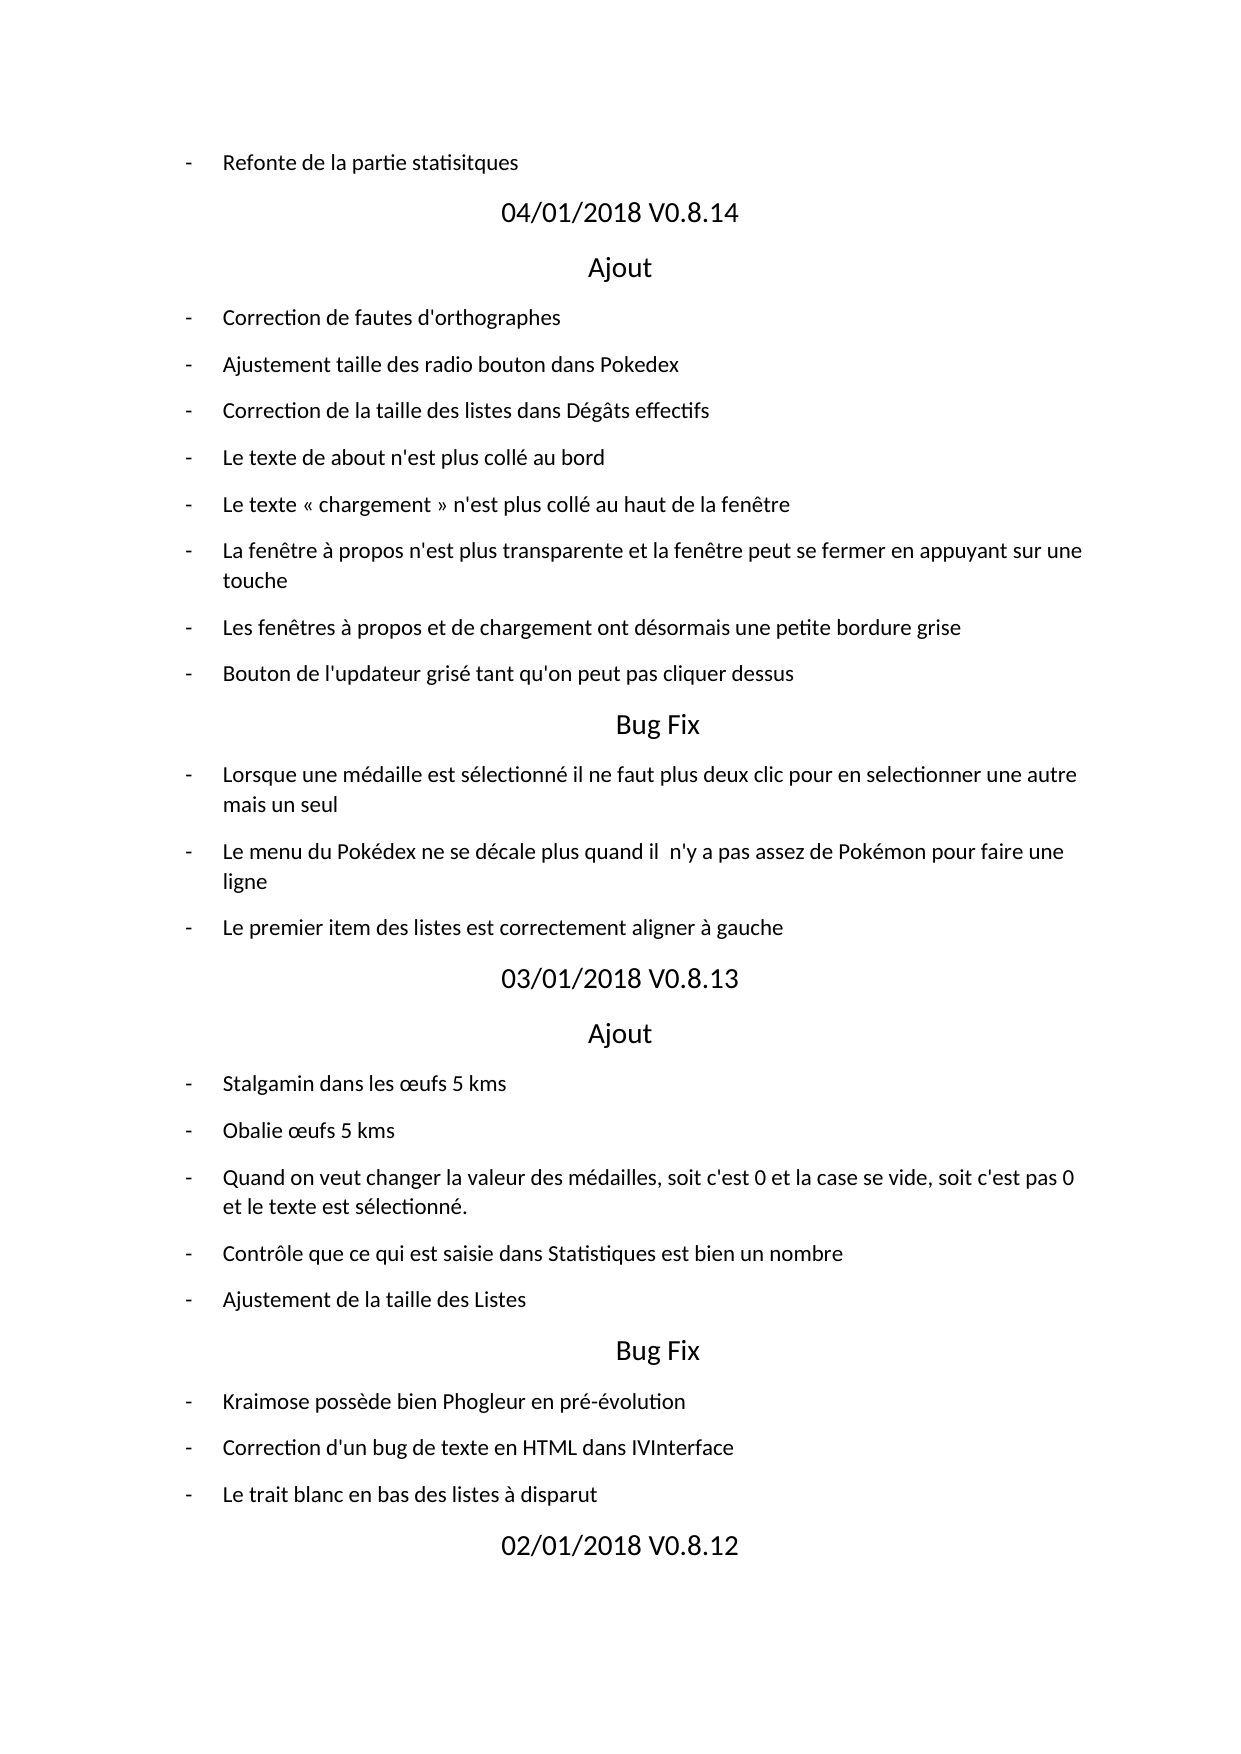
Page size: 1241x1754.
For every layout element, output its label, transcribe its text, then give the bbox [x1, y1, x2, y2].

text 04/01/2018 V0.8.14 [148, 194, 1093, 230]
list Le texte « chargement » n'est plus collé au haut de la fenêtre [185, 490, 1093, 518]
list Les fenêtres à propos et de chargement ont désormais une petite bordure grise [185, 613, 1093, 641]
list Obalie œufs 5 kms [185, 1116, 1093, 1144]
list Correction de fautes d'orthographes [185, 303, 1093, 332]
text Ajout [148, 249, 1093, 284]
text 03/01/2018 V0.8.13 [148, 960, 1093, 996]
list Kraimose possède bien Phogleur en pré-évolution [185, 1387, 1093, 1415]
text Ajout [148, 1015, 1093, 1050]
list Stalgamin dans les œufs 5 kms [185, 1069, 1093, 1097]
list Contrôle que ce qui est saisie dans Statistiques est bien un nombre [185, 1239, 1093, 1267]
list Bug Fix [185, 706, 1093, 742]
list Correction de la taille des listes dans Dégâts effectifs [185, 397, 1093, 425]
list La fenêtre à propos n'est plus transparente et la fenêtre peut se fermer en appuyant sur une touche [185, 536, 1093, 594]
list Correction d'un bug de texte en HTML dans IVInterface [185, 1433, 1093, 1461]
list Ajustement taille des radio bouton dans Pokedex [185, 350, 1093, 378]
list Quand on veut changer la valeur des médailles, soit c'est 0 et la case se vide, soit c'est pas 0 et le texte est sélectionné. [185, 1163, 1093, 1221]
list Le menu du Pokédex ne se décale plus quand il n'y a pas assez de Pokémon pour faire une ligne [185, 837, 1093, 895]
list Le texte de about n'est plus collé au bord [185, 443, 1093, 471]
list Lorsque une médaille est sélectionné il ne faut plus deux clic pour en selectionner une autre mais un seul [185, 761, 1093, 818]
list Refonte de la partie statisitques [185, 148, 1093, 176]
list Ajustement de la taille des Listes [185, 1286, 1093, 1314]
list Bug Fix [185, 1332, 1093, 1368]
text 02/01/2018 V0.8.12 [148, 1527, 1093, 1562]
list Le trait blanc en bas des listes à disparut [185, 1480, 1093, 1508]
list Le premier item des listes est correctement aligner à gauche [185, 913, 1093, 942]
list Bouton de l'updateur grisé tant qu'on peut pas cliquer dessus [185, 659, 1093, 687]
